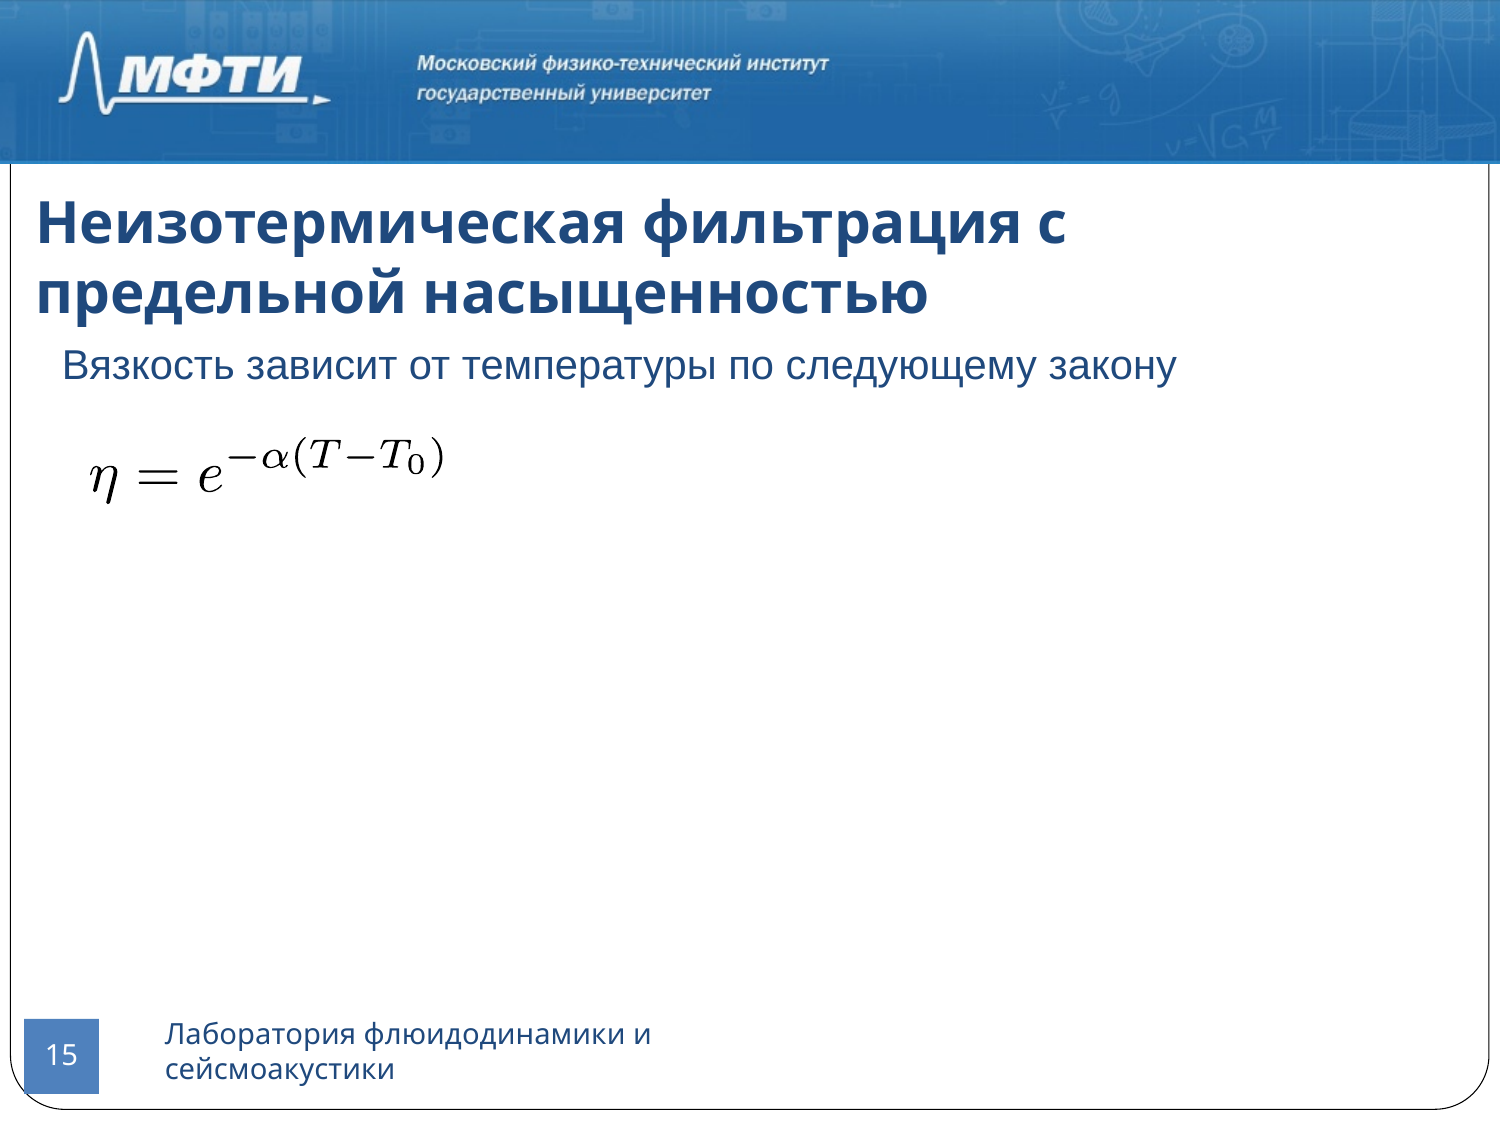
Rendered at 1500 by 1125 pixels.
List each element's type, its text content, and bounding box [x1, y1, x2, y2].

picture [0, 0, 1500, 164]
text_box Лаборатория флюидодинамики и сейсмоакустики [150, 1012, 880, 1088]
text_box Неизотермическая фильтрация с предельной насыщенностью [35, 153, 1441, 330]
text_box [24, 1018, 99, 1094]
text_box [88, 437, 448, 505]
text_box Вязкость зависит от температуры по следующему закону [11, 330, 1489, 971]
